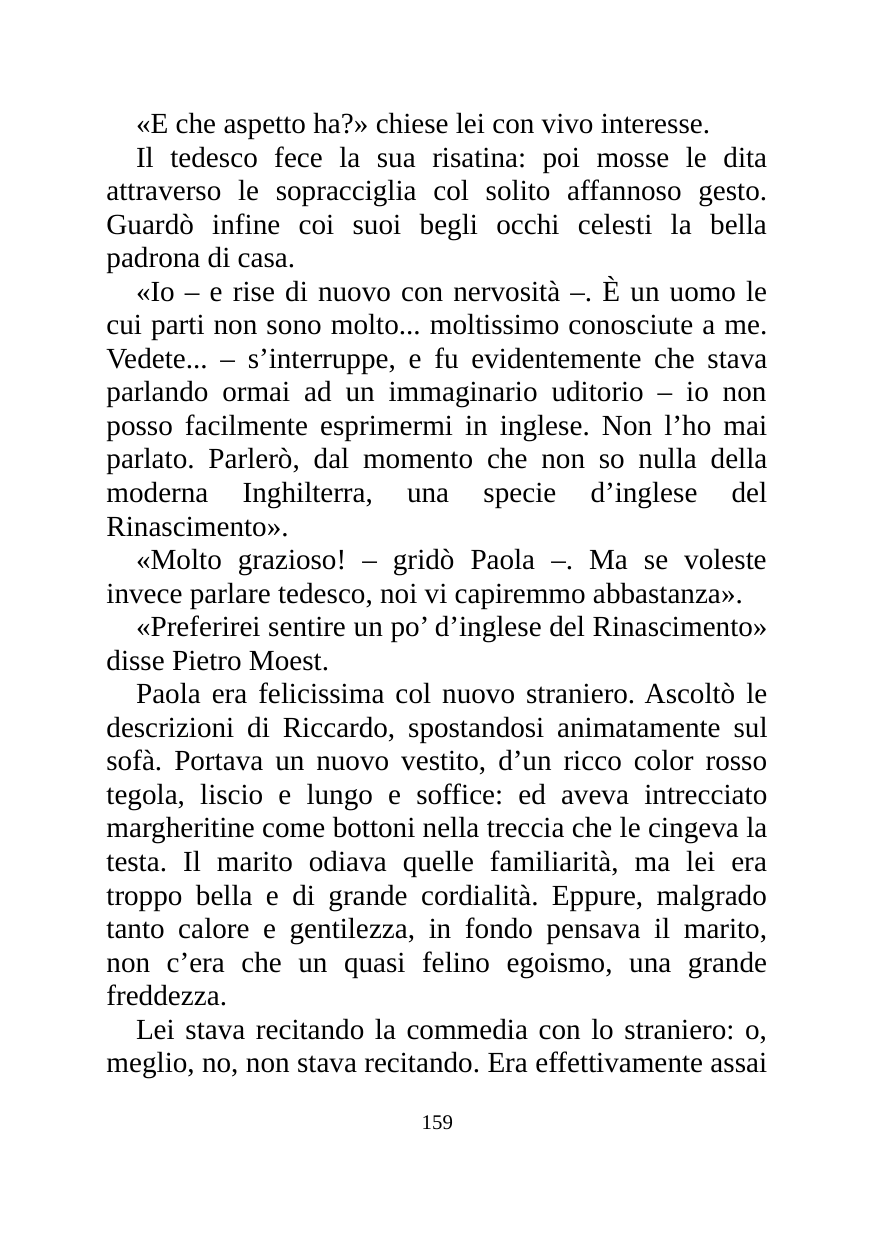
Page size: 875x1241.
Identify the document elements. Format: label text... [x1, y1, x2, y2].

text Paola era felicissima col nuovo straniero. Ascoltò le descrizioni di Riccardo, spostandosi animatamente sul sofà. Portava un nuovo vestito, d’un ricco color rosso tegola, liscio e lungo e soffice: ed aveva intrecciato margheritine come bottoni nella treccia che le cingeva la testa. Il marito odiava quelle familiarità, ma lei era troppo bella e di grande cordialità. Eppure, malgrado tanto calore e gentilezza, in fondo pensava il marito, non c’era che un quasi felino egoismo, una grande freddezza. [106, 676, 768, 1012]
text «Io – e rise di nuovo con nervosità –. È un uomo le cui parti non sono molto... moltissimo conosciute a me. Vedete... – s’interruppe, e fu evidentemente che stava parlando ormai ad un immaginario uditorio – io non posso facilmente esprimermi in inglese. Non l’ho mai parlato. Parlerò, dal momento che non so nulla della moderna Inghilterra, una specie d’inglese del Rinascimento». [106, 274, 768, 542]
text «Preferirei sentire un po’ d’inglese del Rinascimento» disse Pietro Moest. [106, 609, 768, 676]
text Lei stava recitando la commedia con lo straniero: o, meglio, no, non stava recitando. Era effettivamente assai [106, 1012, 768, 1079]
text «Molto grazioso! – gridò Paola –. Ma se voleste invece parlare tedesco, noi vi capiremmo abbastanza». [106, 542, 768, 609]
text «E che aspetto ha?» chiese lei con vivo interesse. [106, 106, 768, 140]
text Il tedesco fece la sua risatina: poi mosse le dita attraverso le sopracciglia col solito affannoso gesto. Guardò infine coi suoi begli occhi celesti la bella padrona di casa. [106, 140, 768, 274]
